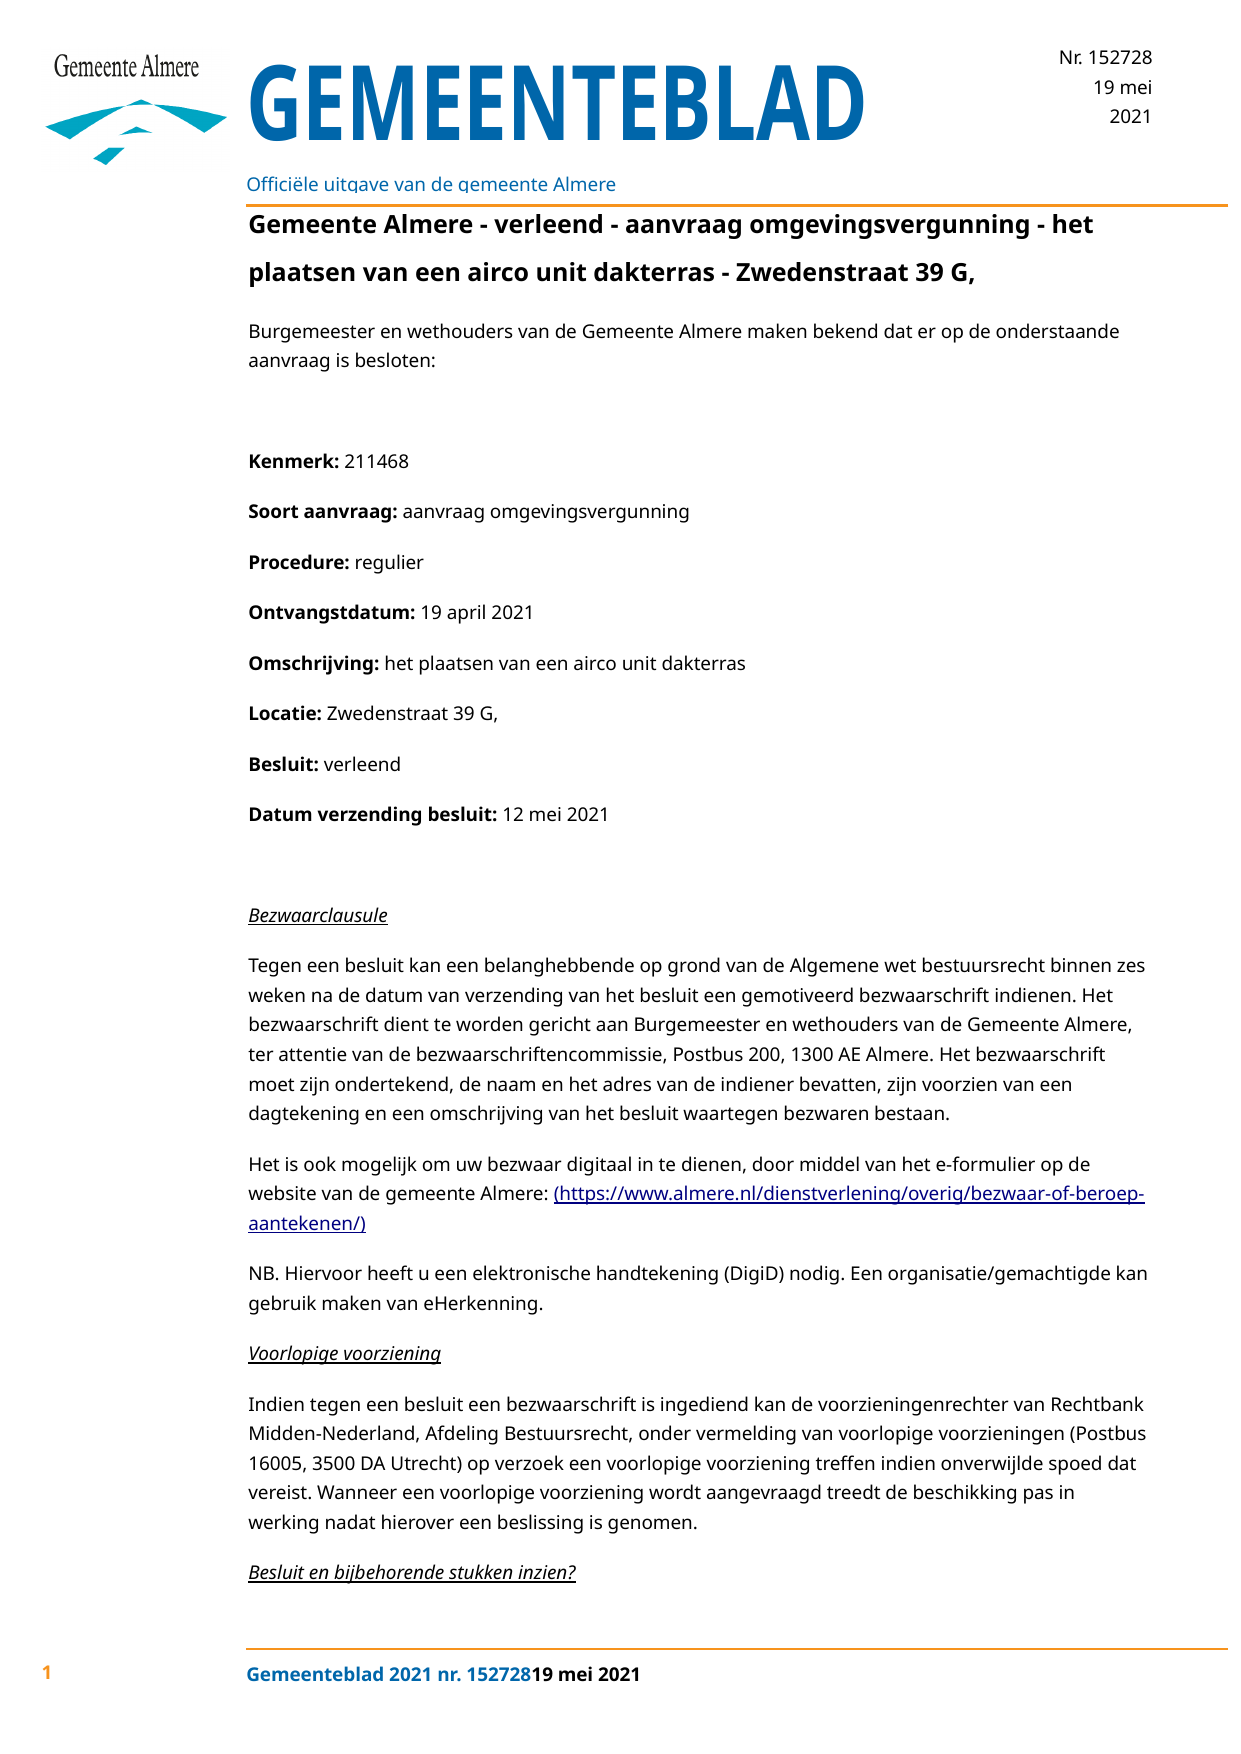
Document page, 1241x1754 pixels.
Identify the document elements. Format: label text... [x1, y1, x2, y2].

picture [41, 47, 231, 172]
text Besluit en bijbehorende stukken inzien? [248, 1559, 1152, 1585]
text Ontvangstdatum: 19 april 2021 [248, 599, 1152, 625]
text Tegen een besluit kan een belanghebbende op grond van de Algemene wet bestuursrecht binnen zes weken na de datum van verzending van het besluit een gemotiveerd bezwaarschrift indienen. Het bezwaarschrift dient te worden gericht aan Burgemeester en wethouders van de Gemeente Almere, ter attentie van de bezwaarschriftencommissie, Postbus 200, 1300 AE Almere. Het bezwaarschrift moet zijn ondertekend, de naam en het adres van de indiener bevatten, zijn voorzien van een dagtekening en een omschrijving van het besluit waartegen bezwaren bestaan. [248, 952, 1152, 1126]
text Bezwaarclausule [248, 902, 1152, 928]
text Burgemeester en wethouders van de Gemeente Almere maken bekend dat er op de onderstaande aanvraag is besloten: [248, 318, 1152, 373]
text Kenmerk: 211468 [248, 448, 1152, 474]
text Locatie: Zwedenstraat 39 G, [248, 700, 1152, 726]
text Het is ook mogelijk om uw bezwaar digitaal in te dienen, door middel van het e-formulier op de website van de gemeente Almere: (https://www.almere.nl/dienstverlening/overig/bezwaar-of-beroep-aantekenen/) [248, 1151, 1152, 1236]
text Gemeente Almere - verleend - aanvraag omgevingsvergunning - het plaatsen van een airco unit dakterras - Zwedenstraat 39 G, [248, 207, 1152, 288]
text Besluit: verleend [248, 751, 1152, 777]
text Indien tegen een besluit een bezwaarschrift is ingediend kan de voorzieningenrechter van Rechtbank Midden-Nederland, Afdeling Bestuursrecht, onder vermelding van voorlopige voorzieningen (Postbus 16005, 3500 DA Utrecht) op verzoek een voorlopige voorziening treffen indien onverwijlde spoed dat vereist. Wanneer een voorlopige voorziening wordt aangevraagd treedt de beschikking pas in werking nadat hierover een beslissing is genomen. [248, 1391, 1152, 1535]
text Voorlopige voorziening [248, 1340, 1152, 1366]
text Procedure: regulier [248, 549, 1152, 575]
text NB. Hiervoor heeft u een elektronische handtekening (DigiD) nodig. Een organisatie/gemachtigde kan gebruik maken van eHerkenning. [248, 1260, 1152, 1316]
text Soort aanvraag: aanvraag omgevingsvergunning [248, 499, 1152, 524]
text Datum verzending besluit: 12 mei 2021 [248, 801, 1152, 827]
text Omschrijving: het plaatsen van een airco unit dakterras [248, 650, 1152, 676]
